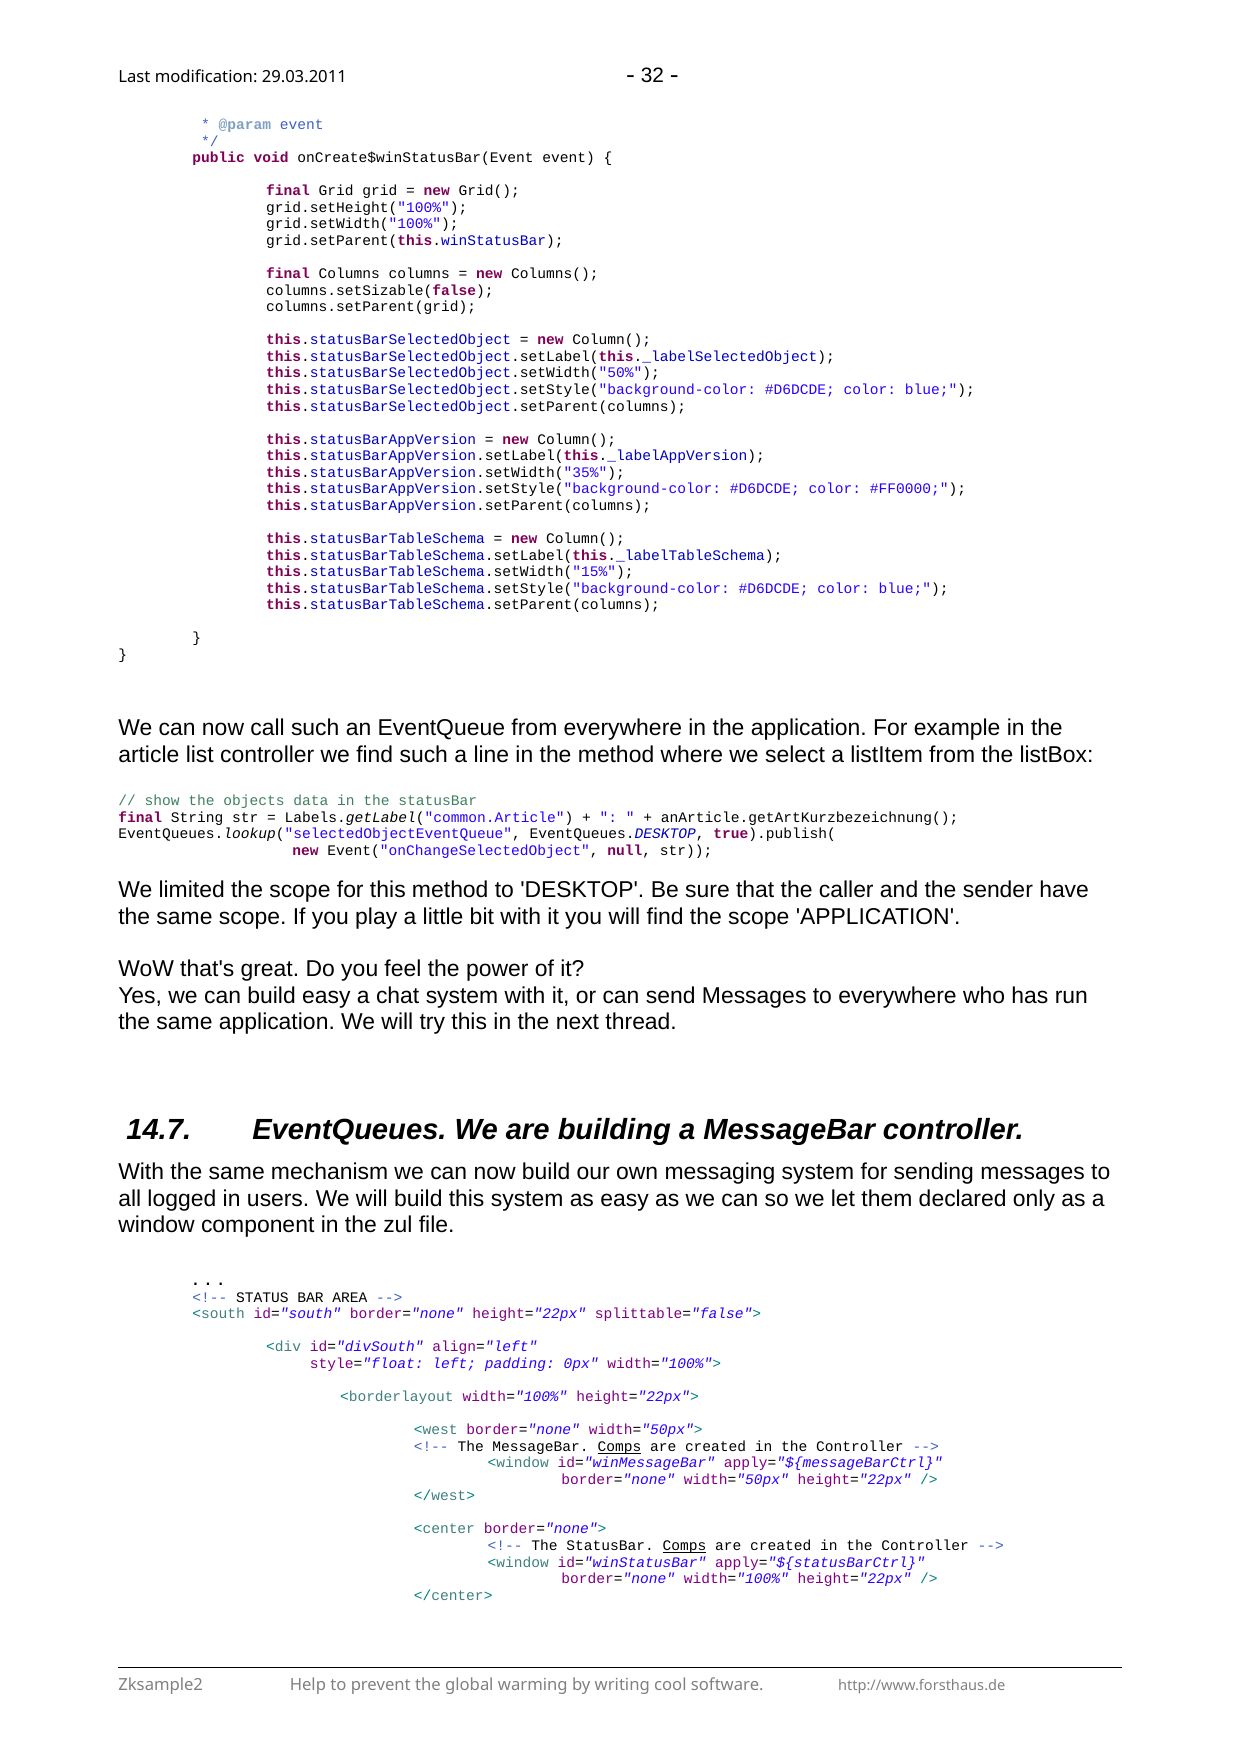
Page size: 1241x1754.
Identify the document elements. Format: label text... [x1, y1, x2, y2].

text grid.setParent(this.winStatusBar); [118, 233, 1122, 250]
text this.statusBarSelectedObject.setStyle("background-color: #D6DCDE; color: blue;"); [118, 382, 1122, 399]
text this.statusBarTableSchema.setParent(columns); [118, 598, 1122, 614]
text <south id="south" border="none" height="22px" splittable="false"> [118, 1306, 1122, 1323]
text <borderlayout width="100%" height="22px"> [118, 1389, 1122, 1406]
text */ [118, 134, 1122, 150]
text <window id="winMessageBar" apply="${messageBarCtrl}" [118, 1456, 1122, 1472]
text <!-- The MessageBar. Comps are created in the Controller --> [118, 1439, 1122, 1456]
text style="float: left; padding: 0px" width="100%"> [118, 1356, 1122, 1373]
text <window id="winStatusBar" apply="${statusBarCtrl}" [118, 1555, 1122, 1571]
text <!-- STATUS BAR AREA --> [118, 1290, 1122, 1306]
text </center> [118, 1588, 1122, 1604]
text * @param event [118, 117, 1122, 134]
text } [118, 647, 1122, 664]
text this.statusBarTableSchema.setLabel(this._labelTableSchema); [118, 548, 1122, 564]
text <center border="none"> [118, 1522, 1122, 1538]
text this.statusBarAppVersion.setWidth("35%"); [118, 465, 1122, 482]
text this.statusBarAppVersion = new Column(); [118, 432, 1122, 448]
text this.statusBarTableSchema = new Column(); [118, 531, 1122, 548]
text this.statusBarSelectedObject = new Column(); [118, 333, 1122, 349]
text this.statusBarSelectedObject.setParent(columns); [118, 399, 1122, 415]
text // show the objects data in the statusBar [118, 793, 1122, 810]
text this.statusBarAppVersion.setLabel(this._labelAppVersion); [118, 448, 1122, 465]
text new Event("onChangeSelectedObject", null, str)); [118, 843, 1122, 859]
text <div id="divSouth" align="left" [118, 1339, 1122, 1356]
text </west> [118, 1489, 1122, 1505]
text columns.setParent(grid); [118, 299, 1122, 316]
text grid.setWidth("100%"); [118, 217, 1122, 233]
text We can now call such an EventQueue from everywhere in the application. For example in the article list controller we find such a line in the method where we select a listItem from the listBox: [118, 714, 1122, 767]
text this.statusBarAppVersion.setParent(columns); [118, 498, 1122, 515]
text . . . [118, 1263, 1122, 1290]
text this.statusBarTableSchema.setStyle("background-color: #D6DCDE; color: blue;"); [118, 581, 1122, 598]
text Yes, we can build easy a chat system with it, or can send Messages to everywhere who has run the same application. We will try this in the next thread. [118, 982, 1122, 1034]
text WoW that's great. Do you feel the power of it? [118, 955, 1122, 982]
text grid.setHeight("100%"); [118, 200, 1122, 217]
subtitle EventQueues. We are building a MessageBar controller. [118, 1112, 1122, 1146]
text <west border="none" width="50px"> [118, 1422, 1122, 1439]
text We limited the scope for this method to 'DESKTOP'. Be sure that the caller and the sender have the same scope. If you play a little bit with it you will find the scope 'APPLICATION'. [118, 876, 1122, 929]
text public void onCreate$winStatusBar(Event event) { [118, 150, 1122, 167]
text <!-- The StatusBar. Comps are created in the Controller --> [118, 1538, 1122, 1555]
text columns.setSizable(false); [118, 283, 1122, 299]
text this.statusBarTableSchema.setWidth("15%"); [118, 564, 1122, 581]
text } [118, 631, 1122, 647]
text this.statusBarSelectedObject.setLabel(this._labelSelectedObject); [118, 349, 1122, 366]
text final String str = Labels.getLabel("common.Article") + ": " + anArticle.getArtKurzbezeichnung(); [118, 810, 1122, 826]
text final Grid grid = new Grid(); [118, 183, 1122, 200]
text final Columns columns = new Columns(); [118, 266, 1122, 283]
text EventQueues.lookup("selectedObjectEventQueue", EventQueues.DESKTOP, true).publish( [118, 826, 1122, 843]
text border="none" width="100%" height="22px" /> [118, 1571, 1122, 1588]
text With the same mechanism we can now build our own messaging system for sending messages to all logged in users. We will build this system as easy as we can so we let them declared only as a window component in the zul file. [118, 1158, 1122, 1237]
text this.statusBarAppVersion.setStyle("background-color: #D6DCDE; color: #FF0000;"); [118, 482, 1122, 498]
text this.statusBarSelectedObject.setWidth("50%"); [118, 366, 1122, 382]
text border="none" width="50px" height="22px" /> [118, 1472, 1122, 1489]
